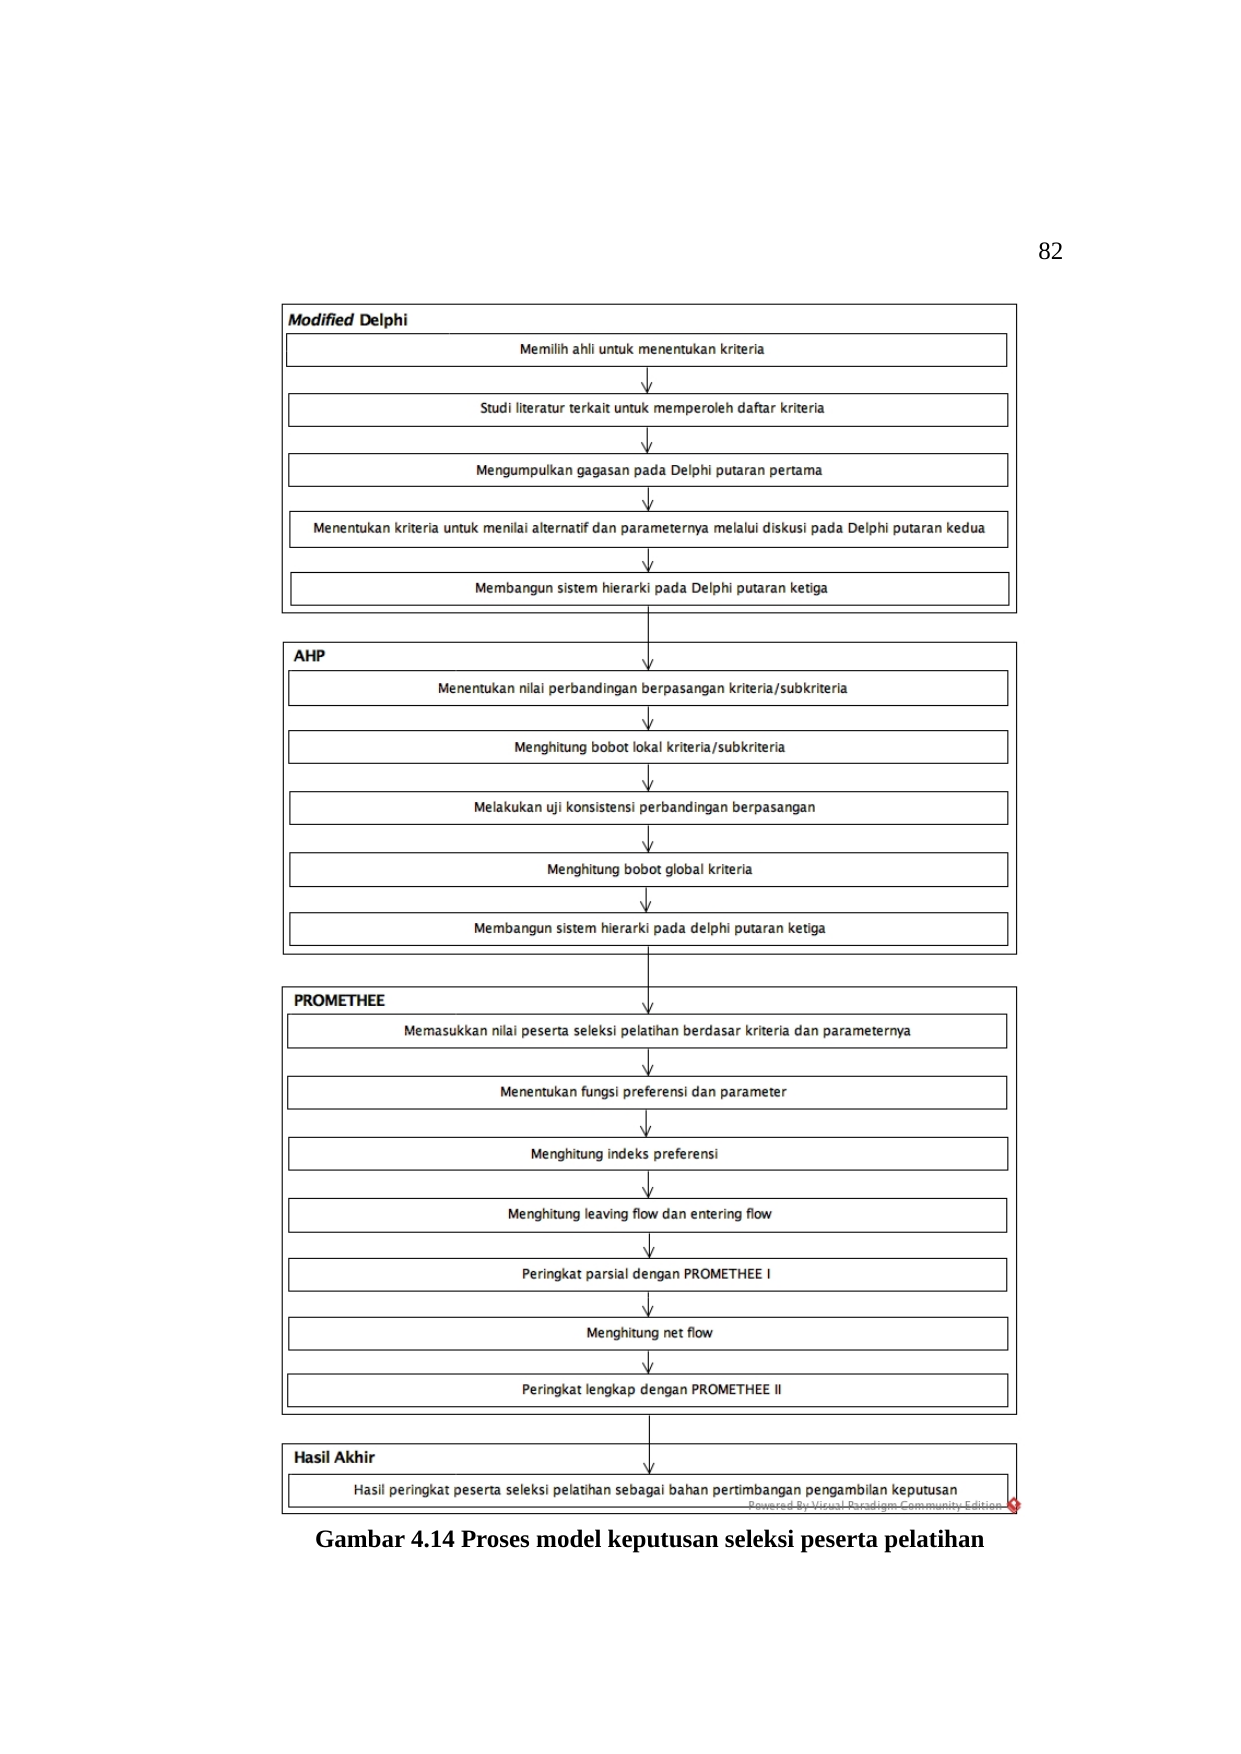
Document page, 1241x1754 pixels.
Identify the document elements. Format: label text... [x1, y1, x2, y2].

picture [273, 295, 1027, 1524]
text Gambar 4.14 Proses model keputusan seleksi peserta pelatihan [236, 1524, 1063, 1553]
